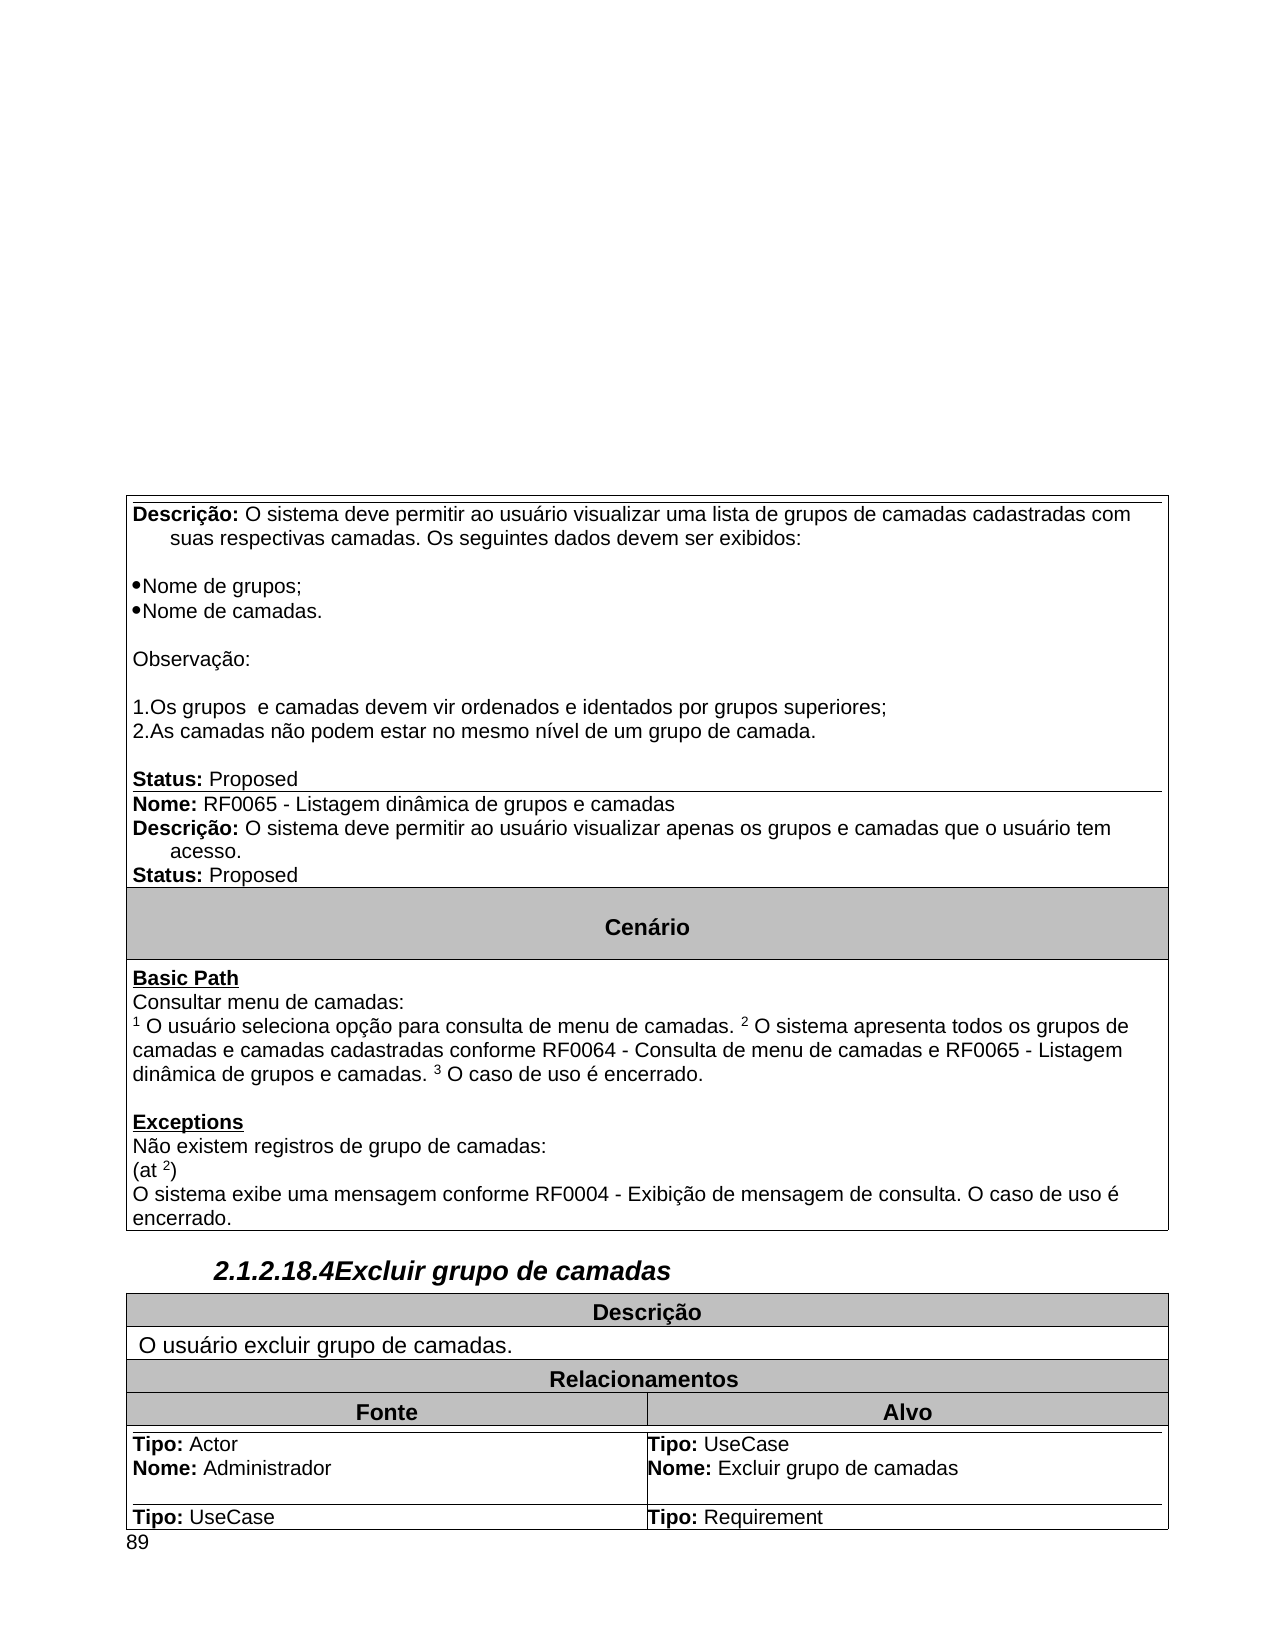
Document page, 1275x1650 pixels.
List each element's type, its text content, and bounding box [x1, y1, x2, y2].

table_cell Tipo: UseCase [133, 1505, 647, 1529]
table_cell Fonte [127, 1393, 647, 1425]
table_header Tipo: UseCase Nome: Excluir grupo de camadas [648, 1433, 1162, 1504]
table_cell Relacionamentos [127, 1360, 1168, 1392]
table_cell [127, 1426, 1168, 1529]
table_cell Nome: RF0065 - Listagem dinâmica de grupos e camadas Descrição: O sistema deve permitir ao usuário visualizar apenas os grupos e camadas que o usuário tem acesso. Status: Proposed [133, 792, 1162, 887]
table_cell Descrição: O sistema deve permitir ao usuário visualizar uma lista de grupos de camadas cadastradas com suas respectivas camadas. Os seguintes dados devem ser exibidos: Nome de grupos; Nome de camadas. Observação: Os grupos e camadas devem vir ordenados e identados por grupos superiores; As camadas não podem estar no mesmo nível de um grupo de camada. Status: Proposed [133, 503, 1162, 791]
table_cell O usuário excluir grupo de camadas. [127, 1327, 1168, 1359]
table_cell Tipo: Requirement [648, 1505, 1162, 1529]
table_cell Cenário [127, 888, 1168, 959]
table_cell Alvo [648, 1393, 1168, 1425]
table_cell [127, 496, 1168, 887]
table_header Tipo: Actor Nome: Administrador [133, 1433, 647, 1504]
list Excluir grupo de camadas [214, 1255, 1155, 1286]
table_header Descrição [127, 1294, 1168, 1326]
table_cell Basic Path Consultar menu de camadas: 1 O usuário seleciona opção para consulta de menu de camadas. 2 O sistema apresenta todos os grupos de camadas e camadas cadastradas conforme RF0064 - Consulta de menu de camadas e RF0065 - Listagem dinâmica de grupos e camadas. 3 O caso de uso é encerrado. Exceptions Não existem registros de grupo de camadas: (at 2) O sistema exibe uma mensagem conforme RF0004 - Exibição de mensagem de consulta. O caso de uso é encerrado. [127, 960, 1168, 1229]
